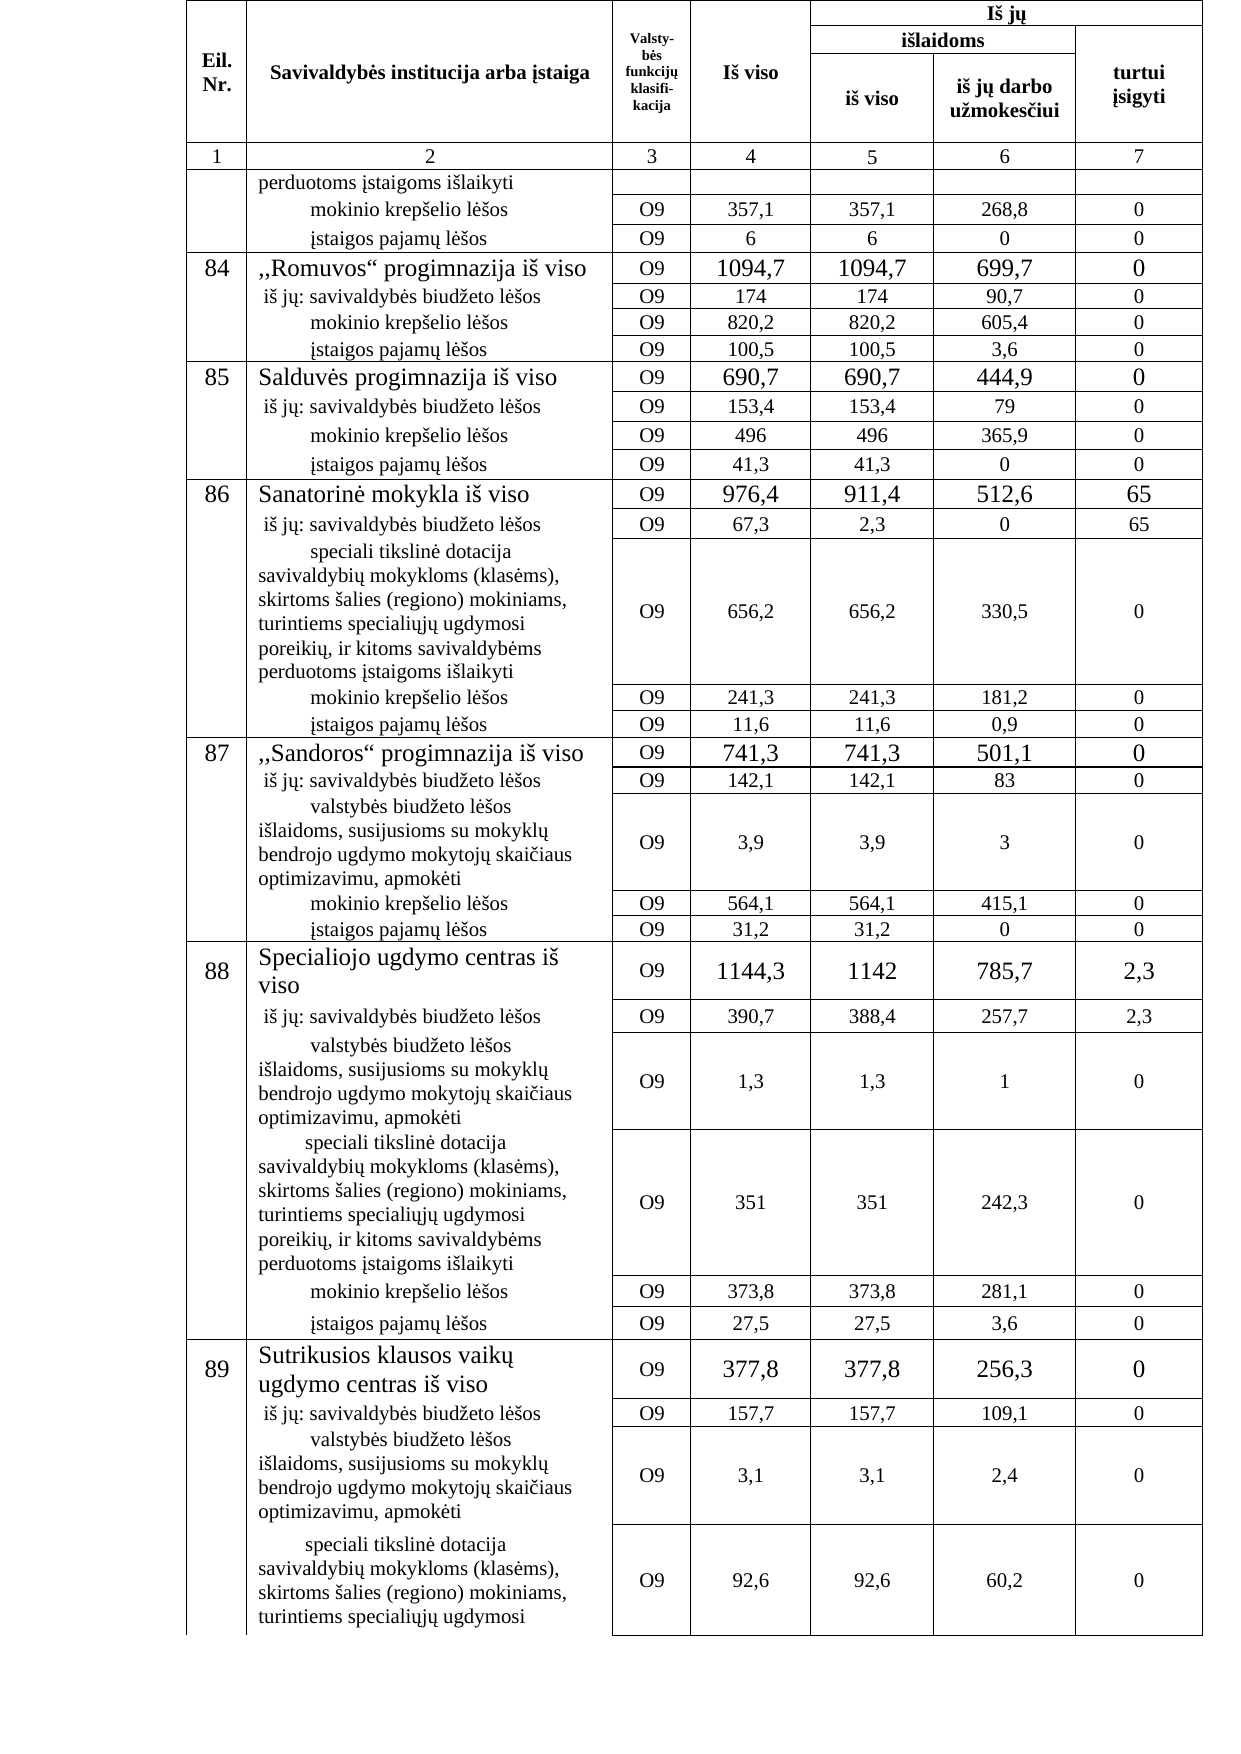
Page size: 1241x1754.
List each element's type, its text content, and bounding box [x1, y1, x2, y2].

table_cell 365,9 [934, 422, 1075, 449]
table_cell 0 [1076, 284, 1202, 308]
table_cell iš jų: savivaldybės biudžeto lėšos [247, 999, 612, 1032]
table_cell O9 [613, 942, 690, 999]
table_cell 390,7 [691, 1000, 810, 1032]
table_cell 11,6 [811, 711, 933, 737]
table_cell O9 [613, 253, 690, 283]
table_cell 0 [1076, 738, 1202, 766]
table_cell 377,8 [691, 1340, 810, 1398]
table_cell 656,2 [691, 539, 810, 683]
table_cell 0 [1076, 1307, 1202, 1339]
table_cell Salduvės progimnazija iš viso [247, 362, 612, 391]
table_cell [187, 391, 246, 421]
table_cell 6 [934, 143, 1075, 169]
table_cell 27,5 [811, 1307, 933, 1339]
table_cell įstaigos pajamų lėšos [247, 224, 612, 252]
table_cell O9 [613, 480, 690, 508]
table_cell 330,5 [934, 539, 1075, 683]
table_cell 1142 [811, 942, 933, 999]
table_cell mokinio krepšelio lėšos [247, 308, 612, 335]
table_cell 109,1 [934, 1399, 1075, 1426]
table_cell 2,4 [934, 1427, 1075, 1523]
table_cell 157,7 [691, 1399, 810, 1426]
table_cell O9 [613, 768, 690, 793]
table_cell 174 [811, 284, 933, 308]
table_cell turtui įsigyti [1076, 26, 1202, 142]
table_cell 911,4 [811, 480, 933, 508]
table_cell [187, 194, 246, 224]
table_cell išlaidoms [811, 26, 1075, 53]
table_cell O9 [613, 1525, 690, 1635]
table_cell 92,6 [811, 1525, 933, 1635]
table_cell Sanatorinė mokykla iš viso [247, 480, 612, 508]
table_cell [187, 224, 246, 252]
table_cell 0 [1076, 336, 1202, 361]
table_cell 11,6 [691, 711, 810, 737]
table_cell [187, 915, 246, 941]
table_cell 0 [1076, 392, 1202, 421]
table_cell iš viso [811, 54, 933, 142]
table_header Eil. Nr. [187, 1, 246, 142]
table_cell valstybės biudžeto lėšos išlaidoms, susijusioms su mokyklų bendrojo ugdymo mokytojų skaičiaus optimizavimu, apmokėti [247, 793, 612, 890]
table_cell 1094,7 [691, 253, 810, 283]
table_cell O9 [613, 509, 690, 538]
table_cell 0 [1076, 711, 1202, 737]
table_cell įstaigos pajamų lėšos [247, 1306, 612, 1339]
table_cell 153,4 [811, 392, 933, 421]
table_cell 0,9 [934, 711, 1075, 737]
table_cell 3,6 [934, 1307, 1075, 1339]
table_cell 6 [691, 225, 810, 252]
table_cell mokinio krepšelio lėšos [247, 421, 612, 449]
table_cell [187, 1306, 246, 1339]
table_cell 41,3 [691, 450, 810, 478]
table_cell 241,3 [691, 685, 810, 710]
table_cell [1076, 170, 1202, 194]
table_cell [187, 449, 246, 478]
table_cell 79 [934, 392, 1075, 421]
table_cell [187, 1275, 246, 1306]
table_cell 100,5 [811, 336, 933, 361]
table_cell [187, 684, 246, 710]
table_cell 0 [934, 916, 1075, 941]
table_cell [934, 170, 1075, 194]
table_cell [187, 508, 246, 538]
table_cell 3,6 [934, 336, 1075, 361]
table_cell [187, 1398, 246, 1426]
table_cell O9 [613, 1033, 690, 1129]
table_cell 0 [1076, 539, 1202, 683]
table_cell O9 [613, 1307, 690, 1339]
table_cell 92,6 [691, 1525, 810, 1635]
table_cell 388,4 [811, 1000, 933, 1032]
table_cell mokinio krepšelio lėšos [247, 194, 612, 224]
table_cell Specialiojo ugdymo centras iš viso [247, 942, 612, 999]
table_header Iš viso [691, 1, 810, 142]
table_cell 2 [247, 143, 612, 169]
table_cell 0 [1076, 685, 1202, 710]
table_cell iš jų darbo užmokesčiui [934, 54, 1075, 142]
table_cell 1094,7 [811, 253, 933, 283]
table_cell 142,1 [811, 768, 933, 793]
table_cell iš jų: savivaldybės biudžeto lėšos [247, 1398, 612, 1426]
table_cell O9 [613, 422, 690, 449]
table_cell 0 [934, 225, 1075, 252]
table_cell 1 [187, 143, 246, 169]
table_cell 5 [811, 143, 933, 169]
table_header Iš jų [811, 1, 1202, 25]
table_cell 3 [613, 143, 690, 169]
table_cell 690,7 [691, 362, 810, 391]
table_cell 512,6 [934, 480, 1075, 508]
table_cell 0 [1076, 794, 1202, 890]
table_cell 605,4 [934, 309, 1075, 335]
table_cell O9 [613, 1399, 690, 1426]
table_cell O9 [613, 309, 690, 335]
table_cell 6 [811, 225, 933, 252]
table_cell 268,8 [934, 195, 1075, 224]
table_cell O9 [613, 711, 690, 737]
table_cell O9 [613, 336, 690, 361]
table_cell 41,3 [811, 450, 933, 478]
table_cell O9 [613, 738, 690, 766]
table_cell 0 [1076, 768, 1202, 793]
table_cell O9 [613, 1276, 690, 1306]
table_cell 0 [1076, 195, 1202, 224]
table_cell [187, 999, 246, 1032]
table_cell speciali tikslinė dotacija savivaldybių mokykloms (klasėms), skirtoms šalies (regiono) mokiniams, turintiems specialiųjų ugdymosi poreikių, ir kitoms savivaldybėms perduotoms įstaigoms išlaikyti [247, 1129, 612, 1274]
table_cell O9 [613, 1427, 690, 1523]
table_cell 3,9 [691, 794, 810, 890]
table_cell 90,7 [934, 284, 1075, 308]
table_cell įstaigos pajamų lėšos [247, 335, 612, 361]
table_cell 174 [691, 284, 810, 308]
table_cell iš jų: savivaldybės biudžeto lėšos [247, 766, 612, 793]
table_cell 89 [187, 1340, 246, 1398]
table_cell 241,3 [811, 685, 933, 710]
table_cell [187, 170, 246, 194]
table_cell 351 [691, 1130, 810, 1274]
table_cell 3,9 [811, 794, 933, 890]
table_cell 0 [1076, 1399, 1202, 1426]
table_cell 257,7 [934, 1000, 1075, 1032]
table_cell O9 [613, 1130, 690, 1274]
table_cell 27,5 [691, 1307, 810, 1339]
table_cell įstaigos pajamų lėšos [247, 710, 612, 737]
table_cell 153,4 [691, 392, 810, 421]
table_cell 0 [1076, 891, 1202, 915]
table_cell 351 [811, 1130, 933, 1274]
table_cell 496 [691, 422, 810, 449]
table_cell 976,4 [691, 480, 810, 508]
table_cell 7 [1076, 143, 1202, 169]
table_cell 0 [1076, 1033, 1202, 1129]
table_cell 86 [187, 480, 246, 508]
table_cell 0 [1076, 916, 1202, 941]
table_cell 0 [934, 450, 1075, 478]
table_cell O9 [613, 891, 690, 915]
table_cell 1 [934, 1033, 1075, 1129]
table_cell 142,1 [691, 768, 810, 793]
table_cell 785,7 [934, 942, 1075, 999]
table_cell O9 [613, 685, 690, 710]
table_cell [187, 421, 246, 449]
table_cell 0 [934, 509, 1075, 538]
table_cell O9 [613, 284, 690, 308]
table_cell 3,1 [811, 1427, 933, 1523]
table_cell [187, 538, 246, 683]
table_cell 256,3 [934, 1340, 1075, 1398]
table_cell 60,2 [934, 1525, 1075, 1635]
table_cell valstybės biudžeto lėšos išlaidoms, susijusioms su mokyklų bendrojo ugdymo mokytojų skaičiaus optimizavimu, apmokėti [247, 1032, 612, 1129]
table_cell iš jų: savivaldybės biudžeto lėšos [247, 508, 612, 538]
table_cell O9 [613, 362, 690, 391]
table_cell O9 [613, 539, 690, 683]
table_cell ,,Romuvos“ progimnazija iš viso [247, 253, 612, 283]
table_cell 0 [1076, 1340, 1202, 1398]
table_cell [187, 335, 246, 361]
table_cell 0 [1076, 309, 1202, 335]
table_cell O9 [613, 195, 690, 224]
table_cell 84 [187, 253, 246, 283]
table_cell 31,2 [811, 916, 933, 941]
table_cell 741,3 [811, 738, 933, 766]
table_cell 65 [1076, 480, 1202, 508]
table_cell 0 [1076, 253, 1202, 283]
table_cell mokinio krepšelio lėšos [247, 890, 612, 915]
table_cell O9 [613, 392, 690, 421]
table_cell 656,2 [811, 539, 933, 683]
table_cell O9 [613, 794, 690, 890]
table_cell [691, 170, 810, 194]
table_cell 181,2 [934, 685, 1075, 710]
table_cell perduotoms įstaigoms išlaikyti [247, 170, 612, 194]
table_cell 741,3 [691, 738, 810, 766]
table_cell [187, 1032, 246, 1129]
table_cell 88 [187, 942, 246, 999]
table_cell [187, 890, 246, 915]
table_cell speciali tikslinė dotacija savivaldybių mokykloms (klasėms), skirtoms šalies (regiono) mokiniams, turintiems specialiųjų ugdymosi poreikių, ir kitoms savivaldybėms perduotoms įstaigoms išlaikyti [247, 538, 612, 683]
table_cell 0 [1076, 450, 1202, 478]
table_cell [187, 283, 246, 308]
table_cell [187, 1524, 246, 1635]
table_header Valsty-bės funkcijų klasifi-kacija [613, 1, 690, 142]
table_cell mokinio krepšelio lėšos [247, 1275, 612, 1306]
table_cell 1,3 [691, 1033, 810, 1129]
table_cell 357,1 [811, 195, 933, 224]
table_cell mokinio krepšelio lėšos [247, 684, 612, 710]
table_cell 501,1 [934, 738, 1075, 766]
table_cell 2,3 [1076, 942, 1202, 999]
table_cell [187, 1426, 246, 1523]
table_cell 2,3 [811, 509, 933, 538]
table_cell 4 [691, 143, 810, 169]
table_cell 1,3 [811, 1033, 933, 1129]
table_cell 281,1 [934, 1276, 1075, 1306]
table_cell Sutrikusios klausos vaikų ugdymo centras iš viso [247, 1340, 612, 1398]
table_cell 67,3 [691, 509, 810, 538]
table_cell 3,1 [691, 1427, 810, 1523]
table_cell [187, 710, 246, 737]
table_cell ,,Sandoros“ progimnazija iš viso [247, 738, 612, 766]
table_cell O9 [613, 1000, 690, 1032]
table_cell 31,2 [691, 916, 810, 941]
table_cell 0 [1076, 422, 1202, 449]
table_cell 820,2 [691, 309, 810, 335]
table_cell 157,7 [811, 1399, 933, 1426]
table_cell 820,2 [811, 309, 933, 335]
table_cell [187, 308, 246, 335]
table_cell O9 [613, 225, 690, 252]
table_cell [187, 1129, 246, 1274]
table_cell 0 [1076, 1427, 1202, 1523]
table_cell speciali tikslinė dotacija savivaldybių mokykloms (klasėms), skirtoms šalies (regiono) mokiniams, turintiems specialiųjų ugdymosi [247, 1524, 612, 1635]
table_cell 0 [1076, 362, 1202, 391]
table_cell 564,1 [691, 891, 810, 915]
table_cell 690,7 [811, 362, 933, 391]
table_cell 1144,3 [691, 942, 810, 999]
table_cell O9 [613, 1340, 690, 1398]
table_header Savivaldybės institucija arba įstaiga [247, 1, 612, 142]
table_cell 564,1 [811, 891, 933, 915]
table_cell 100,5 [691, 336, 810, 361]
table_cell [187, 766, 246, 793]
table_cell [613, 170, 690, 194]
table_cell 0 [1076, 1130, 1202, 1274]
table_cell 0 [1076, 1525, 1202, 1635]
table_cell [187, 793, 246, 890]
table_cell 0 [1076, 225, 1202, 252]
table_cell O9 [613, 916, 690, 941]
table_cell [811, 170, 933, 194]
table_cell 377,8 [811, 1340, 933, 1398]
table_cell O9 [613, 450, 690, 478]
table_cell 357,1 [691, 195, 810, 224]
table_cell 3 [934, 794, 1075, 890]
table_cell 87 [187, 738, 246, 766]
table_cell iš jų: savivaldybės biudžeto lėšos [247, 391, 612, 421]
table_cell valstybės biudžeto lėšos išlaidoms, susijusioms su mokyklų bendrojo ugdymo mokytojų skaičiaus optimizavimu, apmokėti [247, 1426, 612, 1523]
table_cell 83 [934, 768, 1075, 793]
table_cell įstaigos pajamų lėšos [247, 449, 612, 478]
table_cell iš jų: savivaldybės biudžeto lėšos [247, 283, 612, 308]
table_cell 373,8 [691, 1276, 810, 1306]
table_cell 0 [1076, 1276, 1202, 1306]
table_cell 699,7 [934, 253, 1075, 283]
table_cell 85 [187, 362, 246, 391]
table_cell 242,3 [934, 1130, 1075, 1274]
table_cell 2,3 [1076, 1000, 1202, 1032]
table_cell 496 [811, 422, 933, 449]
table_cell 444,9 [934, 362, 1075, 391]
table_cell 65 [1076, 509, 1202, 538]
table_cell įstaigos pajamų lėšos [247, 915, 612, 941]
table_cell 415,1 [934, 891, 1075, 915]
table_cell 373,8 [811, 1276, 933, 1306]
